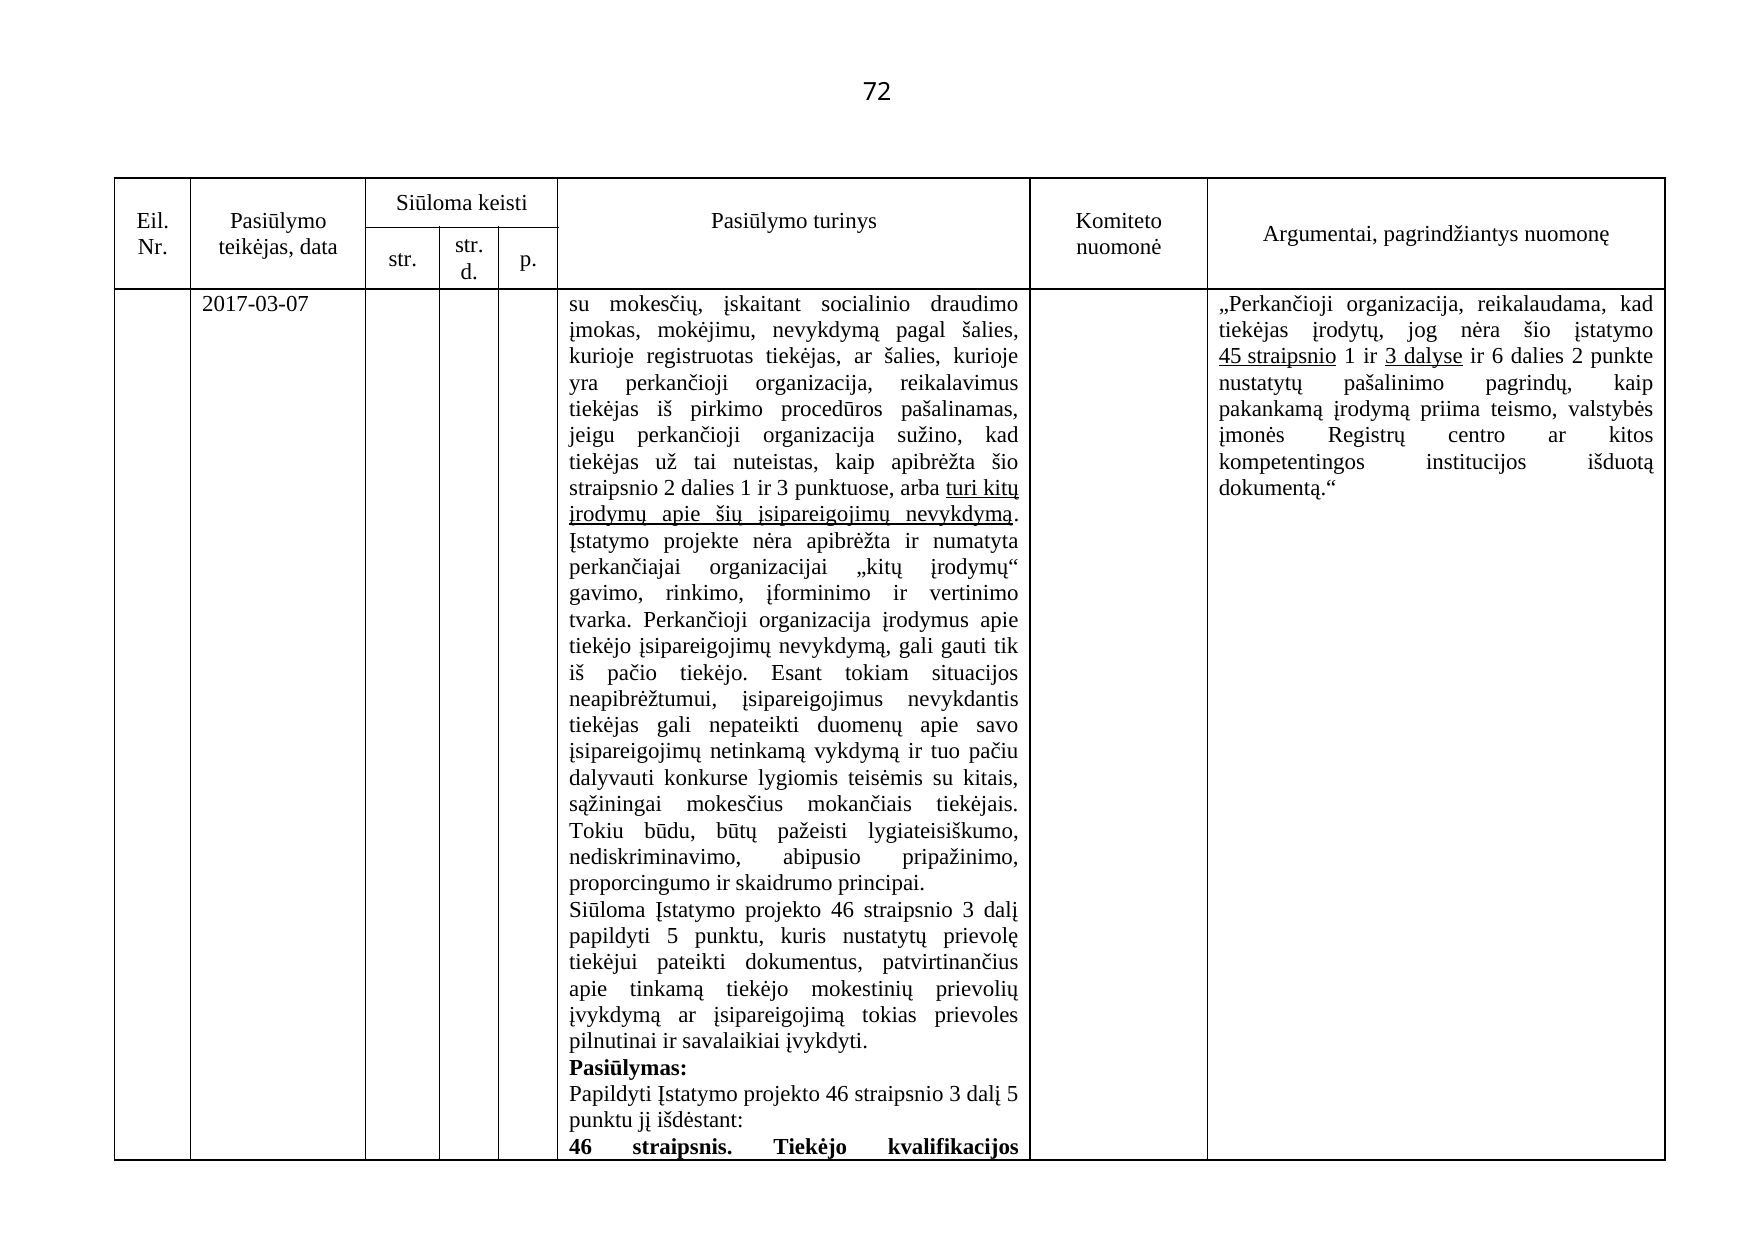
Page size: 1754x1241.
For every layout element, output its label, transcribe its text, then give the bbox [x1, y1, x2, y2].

table_cell str. [366, 228, 439, 288]
table_cell [115, 290, 190, 1159]
table_cell su mokesčių, įskaitant socialinio draudimo įmokas, mokėjimu, nevykdymą pagal šalies, kurioje registruotas tiekėjas, ar šalies, kurioje yra perkančioji organizacija, reikalavimus tiekėjas iš pirkimo procedūros pašalinamas, jeigu perkančioji organizacija sužino, kad tiekėjas už tai nuteistas, kaip apibrėžta šio straipsnio 2 dalies 1 ir 3 punktuose, arba turi kitų įrodymų apie šių įsipareigojimų nevykdymą. Įstatymo projekte nėra apibrėžta ir numatyta perkančiajai organizacijai „kitų įrodymų“ gavimo, rinkimo, įforminimo ir vertinimo tvarka. Perkančioji organizacija įrodymus apie tiekėjo įsipareigojimų nevykdymą, gali gauti tik iš pačio tiekėjo. Esant tokiam situacijos neapibrėžtumui, įsipareigojimus nevykdantis tiekėjas gali nepateikti duomenų apie savo įsipareigojimų netinkamą vykdymą ir tuo pačiu dalyvauti konkurse lygiomis teisėmis su kitais, sąžiningai mokesčius mokančiais tiekėjais. Tokiu būdu, būtų pažeisti lygiateisiškumo, nediskriminavimo, abipusio pripažinimo, proporcingumo ir skaidrumo principai. Siūloma Įstatymo projekto 46 straipsnio 3 dalį papildyti 5 punktu, kuris nustatytų prievolę tiekėjui pateikti dokumentus, patvirtinančius apie tinkamą tiekėjo mokestinių prievolių įvykdymą ar įsipareigojimą tokias prievoles pilnutinai ir savalaikiai įvykdyti. Pasiūlymas: Papildyti Įstatymo projekto 46 straipsnio 3 dalį 5 punktu jį išdėstant: 46 straipsnis. Tiekėjo kvalifikacijos [558, 290, 1029, 1159]
table_header Pasiūlymo teikėjas, data [191, 179, 365, 288]
table_cell [1031, 290, 1207, 1159]
table_header Argumentai, pagrindžiantys nuomonę [1208, 179, 1664, 288]
table_cell p. [499, 228, 557, 288]
table_cell str. d. [440, 228, 498, 288]
table_header Pasiūlymo turinys [558, 179, 1029, 288]
table_header Komiteto nuomonė [1031, 179, 1207, 288]
table_header Siūloma keisti [366, 179, 557, 226]
table_cell [499, 290, 557, 1159]
table_cell „Perkančioji organizacija, reikalaudama, kad tiekėjas įrodytų, jog nėra šio įstatymo 45 straipsnio 1 ir 3 dalyse ir 6 dalies 2 punkte nustatytų pašalinimo pagrindų, kaip pakankamą įrodymą priima teismo, valstybės įmonės Registrų centro ar kitos kompetentingos institucijos išduotą dokumentą.“ [1208, 290, 1664, 1159]
table_header Eil. Nr. [115, 179, 190, 288]
table_cell [366, 290, 439, 1159]
table_cell [440, 290, 498, 1159]
table_cell 2017-03-07 [191, 290, 365, 1159]
